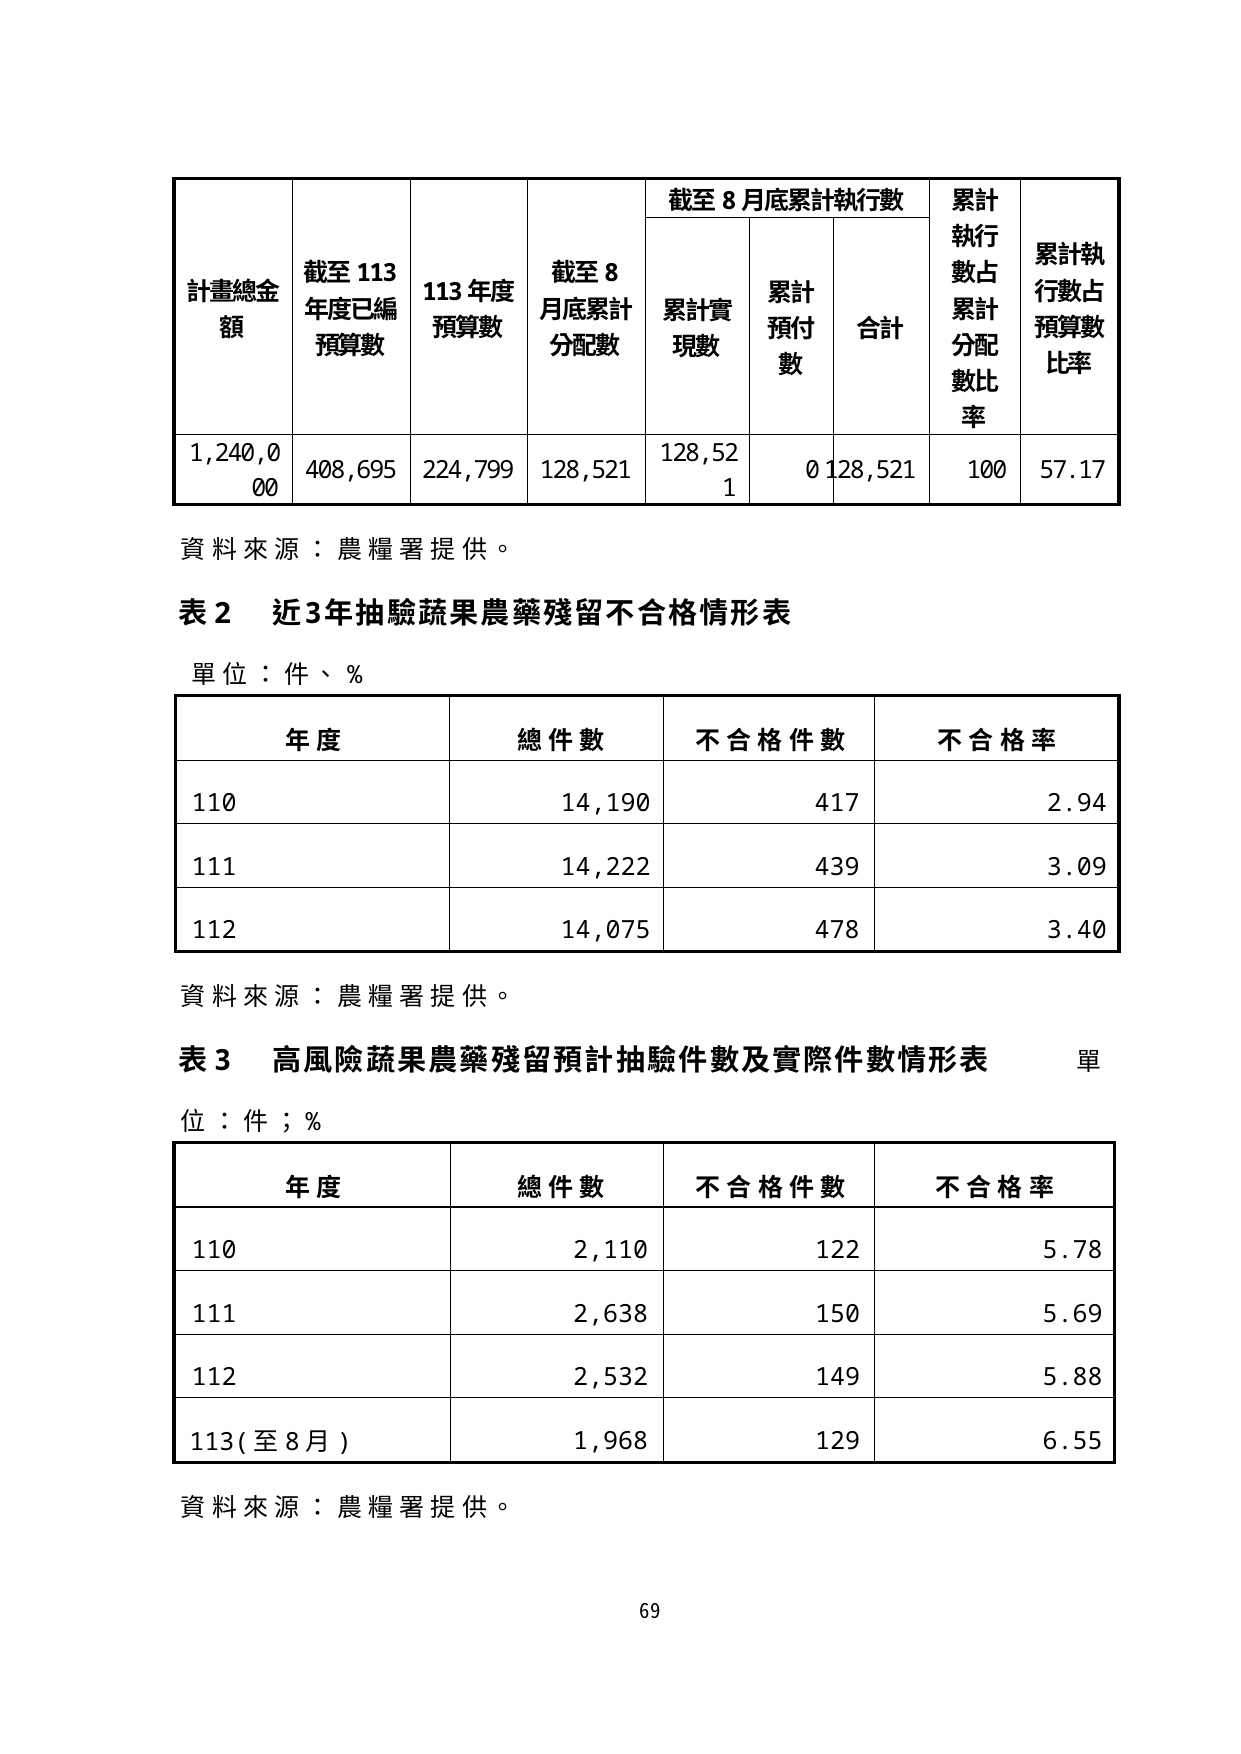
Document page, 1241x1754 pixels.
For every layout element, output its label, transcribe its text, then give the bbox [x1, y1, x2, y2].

table_cell 408,695 [293, 435, 410, 503]
table_cell 1,240,000 [176, 435, 292, 503]
table_cell 149 [664, 1335, 874, 1397]
table_header 計畫總金額 [176, 180, 292, 434]
table_cell 122 [664, 1208, 874, 1270]
table_cell 111 [176, 1271, 450, 1333]
table_header 總件數 [451, 1144, 663, 1206]
table_cell 439 [664, 824, 874, 887]
table_cell 2.94 [875, 761, 1117, 823]
table_cell 112 [176, 1335, 450, 1397]
table_cell 417 [664, 761, 874, 823]
table_header 累計執行數占累計分配數比率 [930, 180, 1020, 434]
table_cell 128,521 [528, 435, 645, 503]
table_cell 478 [664, 888, 874, 950]
table_header 總件數 [450, 697, 663, 759]
text 資料來源：農糧署提供。 [163, 953, 1063, 1016]
table_header 累計執行數占預算數比率 [1021, 180, 1117, 434]
table_header 截至8月底累計執行數 [646, 180, 929, 217]
table_cell 14,190 [450, 761, 663, 823]
table_cell 113(至8月) [176, 1398, 450, 1461]
table_header 不合格件數 [664, 697, 874, 759]
table_header 截至113年度已編預算數 [293, 180, 410, 434]
table_cell 3.40 [875, 888, 1117, 950]
table_cell 5.88 [875, 1335, 1113, 1397]
table_cell 150 [664, 1271, 874, 1333]
table_cell 累計實現數 [646, 218, 749, 434]
table_cell 0 [750, 435, 833, 503]
table_cell 5.69 [875, 1271, 1113, 1333]
table_cell 2,532 [451, 1335, 663, 1397]
table_cell 129 [664, 1398, 874, 1461]
table_header 不合格件數 [664, 1144, 874, 1206]
table_cell 112 [177, 888, 449, 950]
table_header 不合格率 [875, 697, 1117, 759]
table_cell 110 [177, 761, 449, 823]
table_cell 128,521 [646, 435, 749, 503]
table_cell 累計預付數 [750, 218, 833, 434]
table_header 不合格率 [875, 1144, 1113, 1206]
table_cell 128,521 [834, 435, 929, 503]
table_cell 14,075 [450, 888, 663, 950]
table_cell 3.09 [875, 824, 1117, 887]
table_header 截至8月底累計分配數 [528, 180, 645, 434]
table_cell 6.55 [875, 1398, 1113, 1461]
text 資料來源：農糧署提供。 [158, 506, 1063, 569]
text 表3 高風險蔬果農藥殘留預計抽驗件數及實際件數情形表 單位：件；% [163, 1016, 1106, 1141]
table_cell 2,638 [451, 1271, 663, 1333]
text 資料來源：農糧署提供。 [163, 1464, 1063, 1526]
table_cell 111 [177, 824, 449, 887]
table_cell 2,110 [451, 1208, 663, 1270]
table_cell 110 [176, 1208, 450, 1270]
table_cell 100 [930, 435, 1020, 503]
table_cell 224,799 [411, 435, 527, 503]
text 表2 近3年抽驗蔬果農藥殘留不合格情形表 單位：件、% [157, 569, 1107, 694]
table_header 年度 [177, 697, 449, 759]
table_cell 合計 [834, 218, 929, 434]
table_header 年度 [176, 1144, 450, 1206]
table_cell 1,968 [451, 1398, 663, 1461]
table_header 113年度預算數 [411, 180, 527, 434]
table_cell 5.78 [875, 1208, 1113, 1270]
table_cell 57.17 [1021, 435, 1117, 503]
table_cell 14,222 [450, 824, 663, 887]
